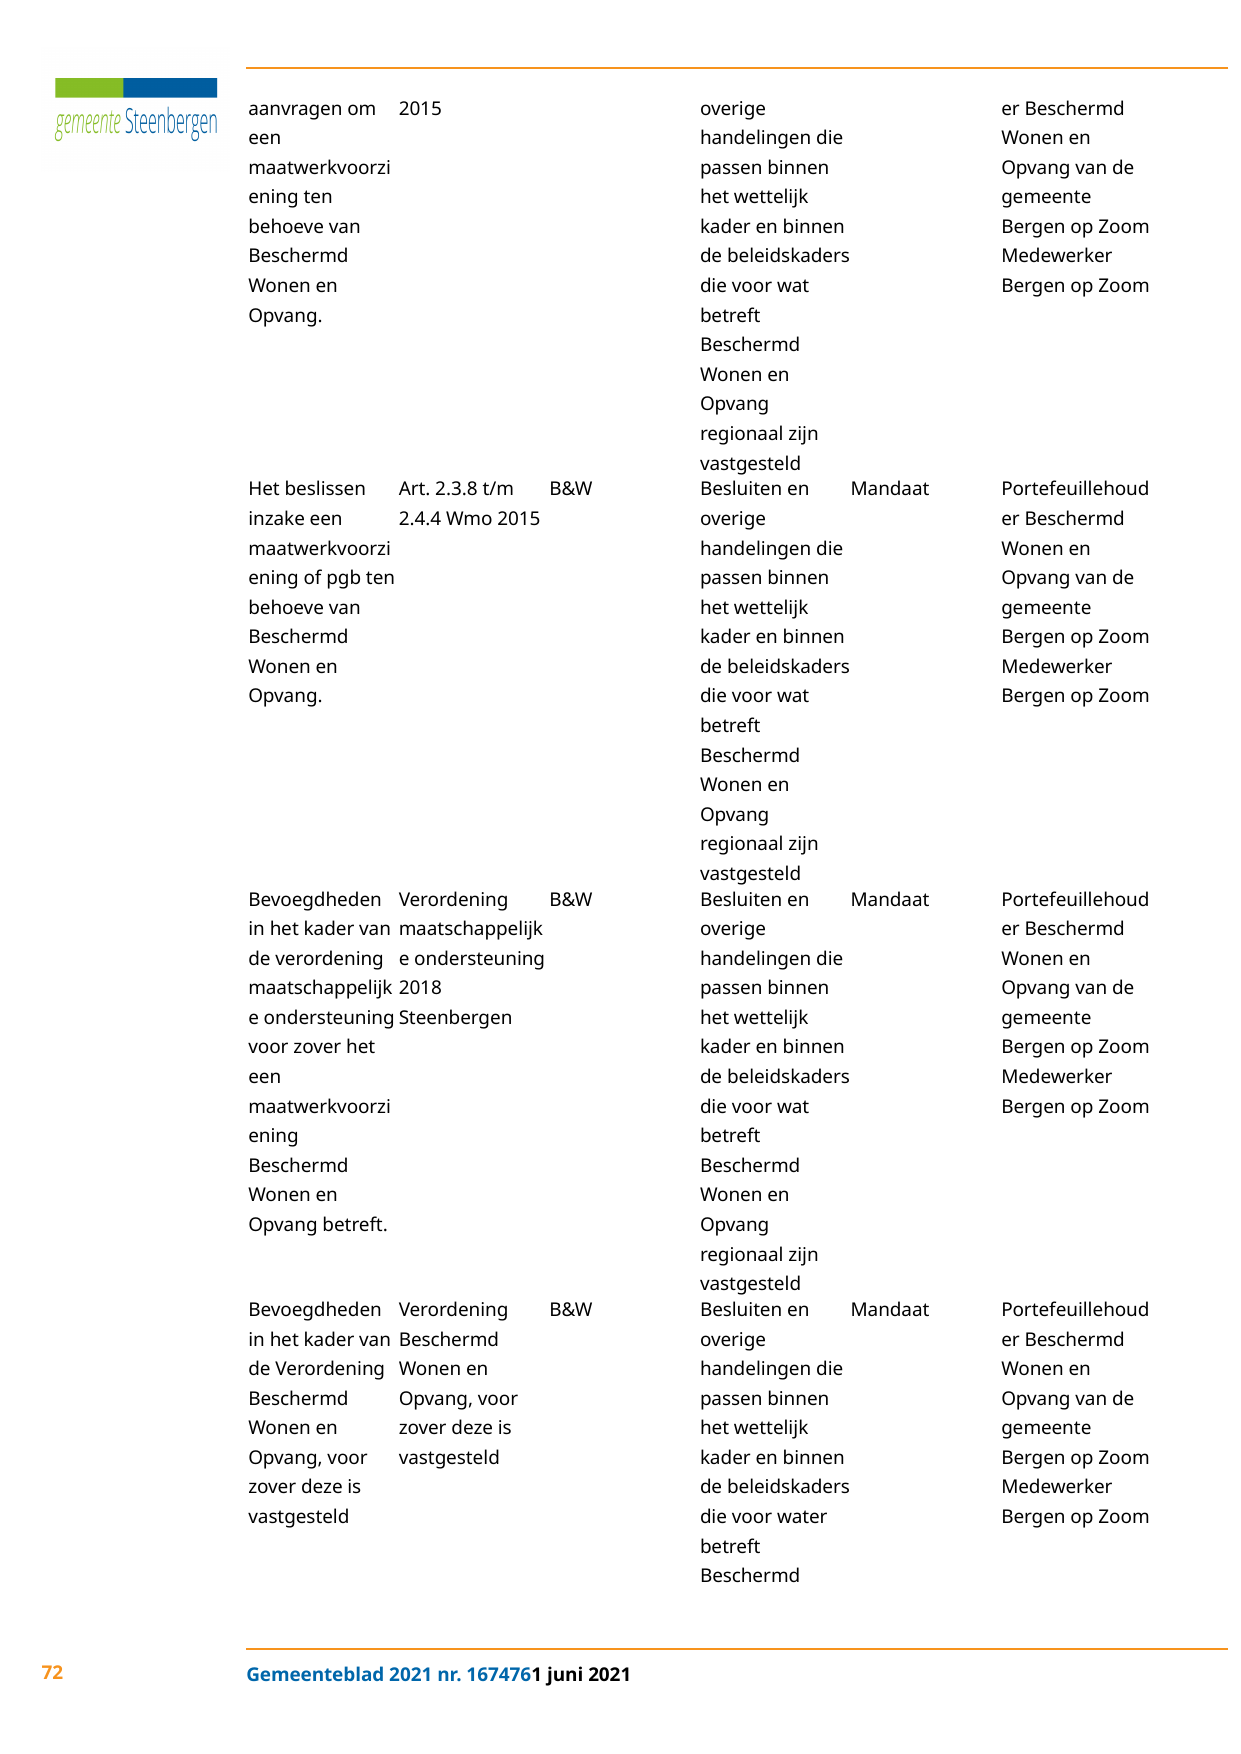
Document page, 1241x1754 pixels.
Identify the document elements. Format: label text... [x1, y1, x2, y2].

table_cell Mandaat [850, 886, 1001, 1296]
table_cell Besluiten en overige handelingen die passen binnen het wettelijk kader en binnen de beleidskaders die voor wat betreft Beschermd Wonen en Opvang regionaal zijn vastgesteld [700, 886, 850, 1296]
table_cell Besluiten en overige handelingen die passen binnen het wettelijk kader en binnen de beleidskaders die voor wat betreft Beschermd Wonen en Opvang regionaal zijn vastgesteld [700, 476, 850, 886]
table_cell [850, 95, 1001, 476]
table_cell [549, 95, 700, 476]
table_cell Bevoegdheden in het kader van de verordening maatschappelijke ondersteuning voor zover het een maatwerkvoorziening Beschermd Wonen en Opvang betreft. [248, 886, 398, 1296]
table_cell Art. 2.3.8 t/m 2.4.4 Wmo 2015 [399, 476, 549, 886]
table_cell Verordening maatschappelijke ondersteuning 2018 Steenbergen [399, 886, 549, 1296]
table_cell B&W [549, 476, 700, 886]
table_cell Besluiten en overige handelingen die passen binnen het wettelijk kader en binnen de beleidskaders die voor water betreft Beschermd [700, 1296, 850, 1588]
table_cell Bevoegdheden in het kader van de Verordening Beschermd Wonen en Opvang, voor zover deze is vastgesteld [248, 1296, 398, 1588]
table_cell aanvragen om een maatwerkvoorziening ten behoeve van Beschermd Wonen en Opvang. [248, 95, 398, 476]
table_cell 2015 [399, 95, 549, 476]
table_cell Mandaat [850, 476, 1001, 886]
table_cell Het beslissen inzake een maatwerkvoorziening of pgb ten behoeve van Beschermd Wonen en Opvang. [248, 476, 398, 886]
table_cell overige handelingen die passen binnen het wettelijk kader en binnen de beleidskaders die voor wat betreft Beschermd Wonen en Opvang regionaal zijn vastgesteld [700, 95, 850, 476]
table_cell B&W [549, 1296, 700, 1588]
table_cell Portefeuillehouder Beschermd Wonen en Opvang van de gemeente Bergen op Zoom Medewerker Bergen op Zoom [1001, 476, 1152, 886]
table_cell Mandaat [850, 1296, 1001, 1588]
table_cell Portefeuillehouder Beschermd Wonen en Opvang van de gemeente Bergen op Zoom Medewerker Bergen op Zoom [1001, 1296, 1152, 1588]
table_cell B&W [549, 886, 700, 1296]
table_cell Verordening Beschermd Wonen en Opvang, voor zover deze is vastgesteld [399, 1296, 549, 1588]
table_cell er Beschermd Wonen en Opvang van de gemeente Bergen op Zoom Medewerker Bergen op Zoom [1001, 95, 1152, 476]
picture [41, 47, 231, 172]
table_cell Portefeuillehouder Beschermd Wonen en Opvang van de gemeente Bergen op Zoom Medewerker Bergen op Zoom [1001, 886, 1152, 1296]
